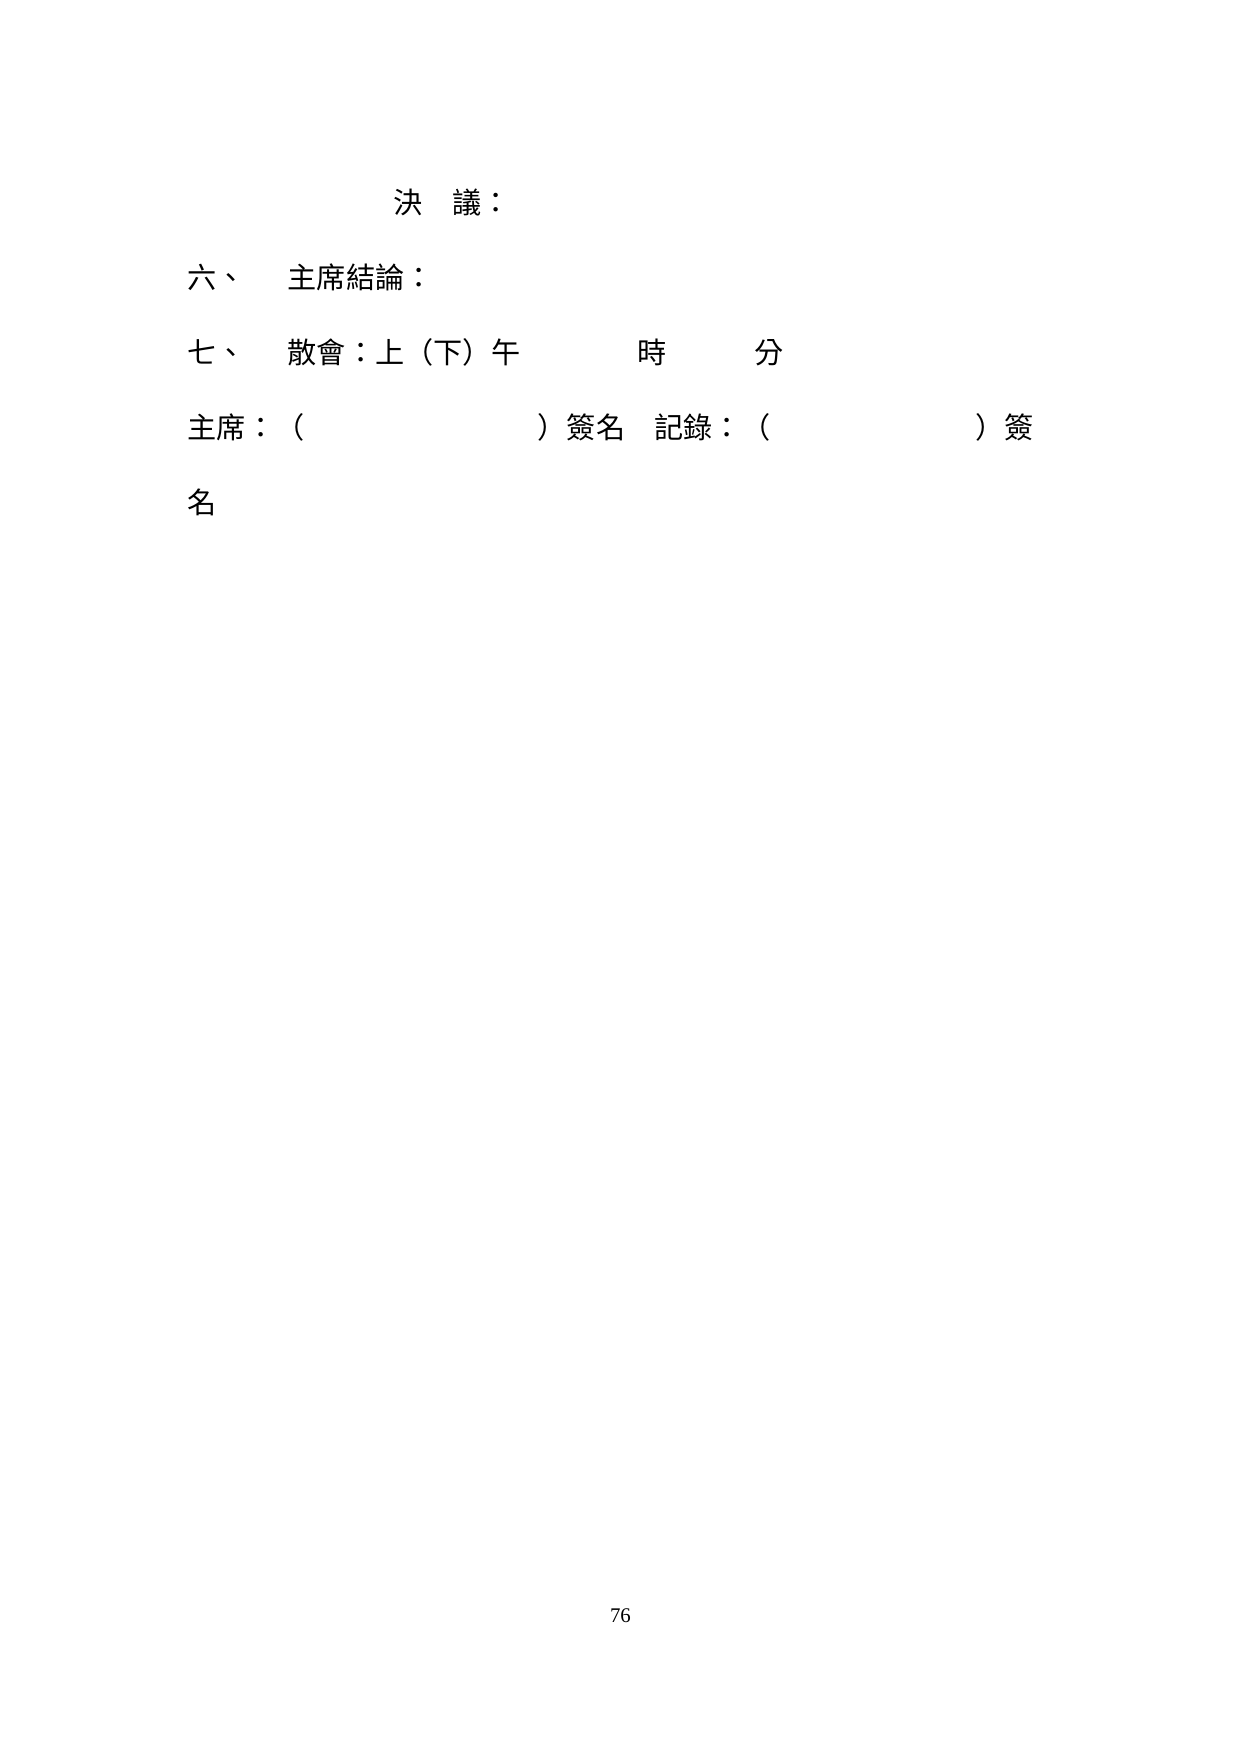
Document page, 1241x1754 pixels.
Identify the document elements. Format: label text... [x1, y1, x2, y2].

text 決 議： [394, 164, 1053, 239]
list 主席結論： [187, 239, 1053, 314]
text 主席：（ ）簽名 記錄：（ ）簽名 [187, 389, 1053, 539]
list 散會：上（下）午 時 分 [187, 314, 1053, 389]
